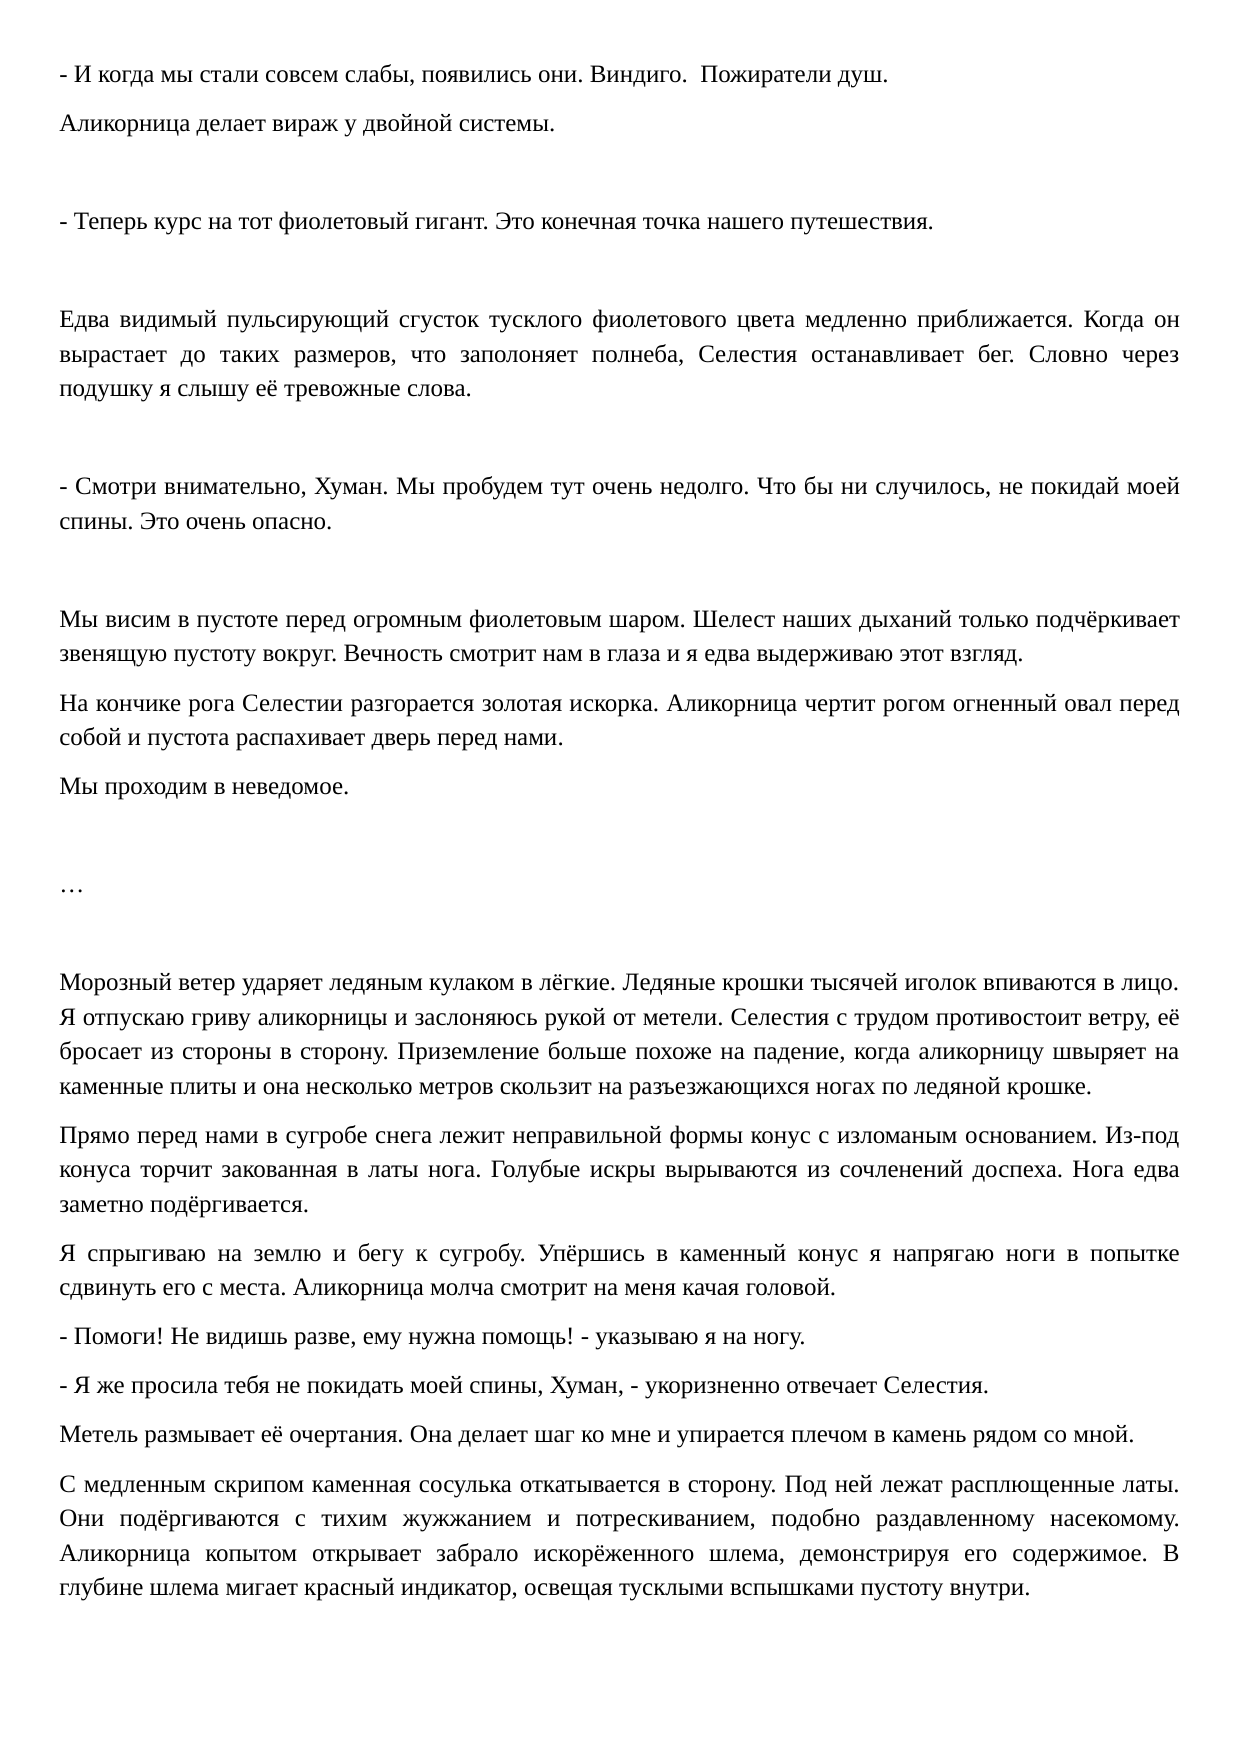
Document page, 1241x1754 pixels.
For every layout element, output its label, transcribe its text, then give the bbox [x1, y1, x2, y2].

text - И когда мы стали совсем слабы, появились они. Виндиго. Пожиратели душ. [59, 59, 1181, 88]
text - Помоги! Не видишь разве, ему нужна помощь! - указываю я на ногу. [59, 1321, 1181, 1350]
text Мы висим в пустоте перед огромным фиолетовым шаром. Шелест наших дыханий только подчёркивает звенящую пустоту вокруг. Вечность смотрит нам в глаза и я едва выдерживаю этот взгляд. [59, 604, 1181, 667]
text … [59, 869, 1181, 898]
text Прямо перед нами в сугробе снега лежит неправильной формы конус с изломаным основанием. Из-под конуса торчит закованная в латы нога. Голубые искры вырываются из сочленений доспеха. Нога едва заметно подёргивается. [59, 1120, 1181, 1218]
text Аликорница делает вираж у двойной системы. [59, 108, 1181, 137]
text Мы проходим в неведомое. [59, 771, 1181, 800]
text С медленным скрипом каменная сосулька откатывается в сторону. Под ней лежат расплющенные латы. Они подёргиваются с тихим жужжанием и потрескиванием, подобно раздавленному насекомому. Аликорница копытом открывает забрало искорёженного шлема, демонстрируя его содержимое. В глубине шлема мигает красный индикатор, освещая тусклыми вспышками пустоту внутри. [59, 1469, 1181, 1601]
text Метель размывает её очертания. Она делает шаг ко мне и упирается плечом в камень рядом со мной. [59, 1419, 1181, 1448]
text - Смотри внимательно, Хуман. Мы пробудем тут очень недолго. Что бы ни случилось, не покидай моей спины. Это очень опасно. [59, 471, 1181, 535]
text - Теперь курс на тот фиолетовый гигант. Это конечная точка нашего путешествия. [59, 206, 1181, 235]
text Я спрыгиваю на землю и бегу к сугробу. Упёршись в каменный конус я напрягаю ноги в попытке сдвинуть его с места. Аликорница молча смотрит на меня качая головой. [59, 1238, 1181, 1301]
text - Я же просила тебя не покидать моей спины, Хуман, - укоризненно отвечает Селестия. [59, 1371, 1181, 1399]
text Морозный ветер ударяет ледяным кулаком в лёгкие. Ледяные крошки тысячей иголок впиваются в лицо. Я отпускаю гриву аликорницы и заслоняюсь рукой от метели. Селестия с трудом противостоит ветру, её бросает из стороны в сторону. Приземление больше похоже на падение, когда аликорницу швыряет на каменные плиты и она несколько метров скользит на разъезжающихся ногах по ледяной крошке. [59, 967, 1181, 1099]
text На кончике рога Селестии разгорается золотая искорка. Аликорница чертит рогом огненный овал перед собой и пустота распахивает дверь перед нами. [59, 688, 1181, 751]
text Едва видимый пульсирующий сгусток тусклого фиолетового цвета медленно приближается. Когда он вырастает до таких размеров, что заполоняет полнеба, Селестия останавливает бег. Словно через подушку я слышу её тревожные слова. [59, 304, 1181, 402]
